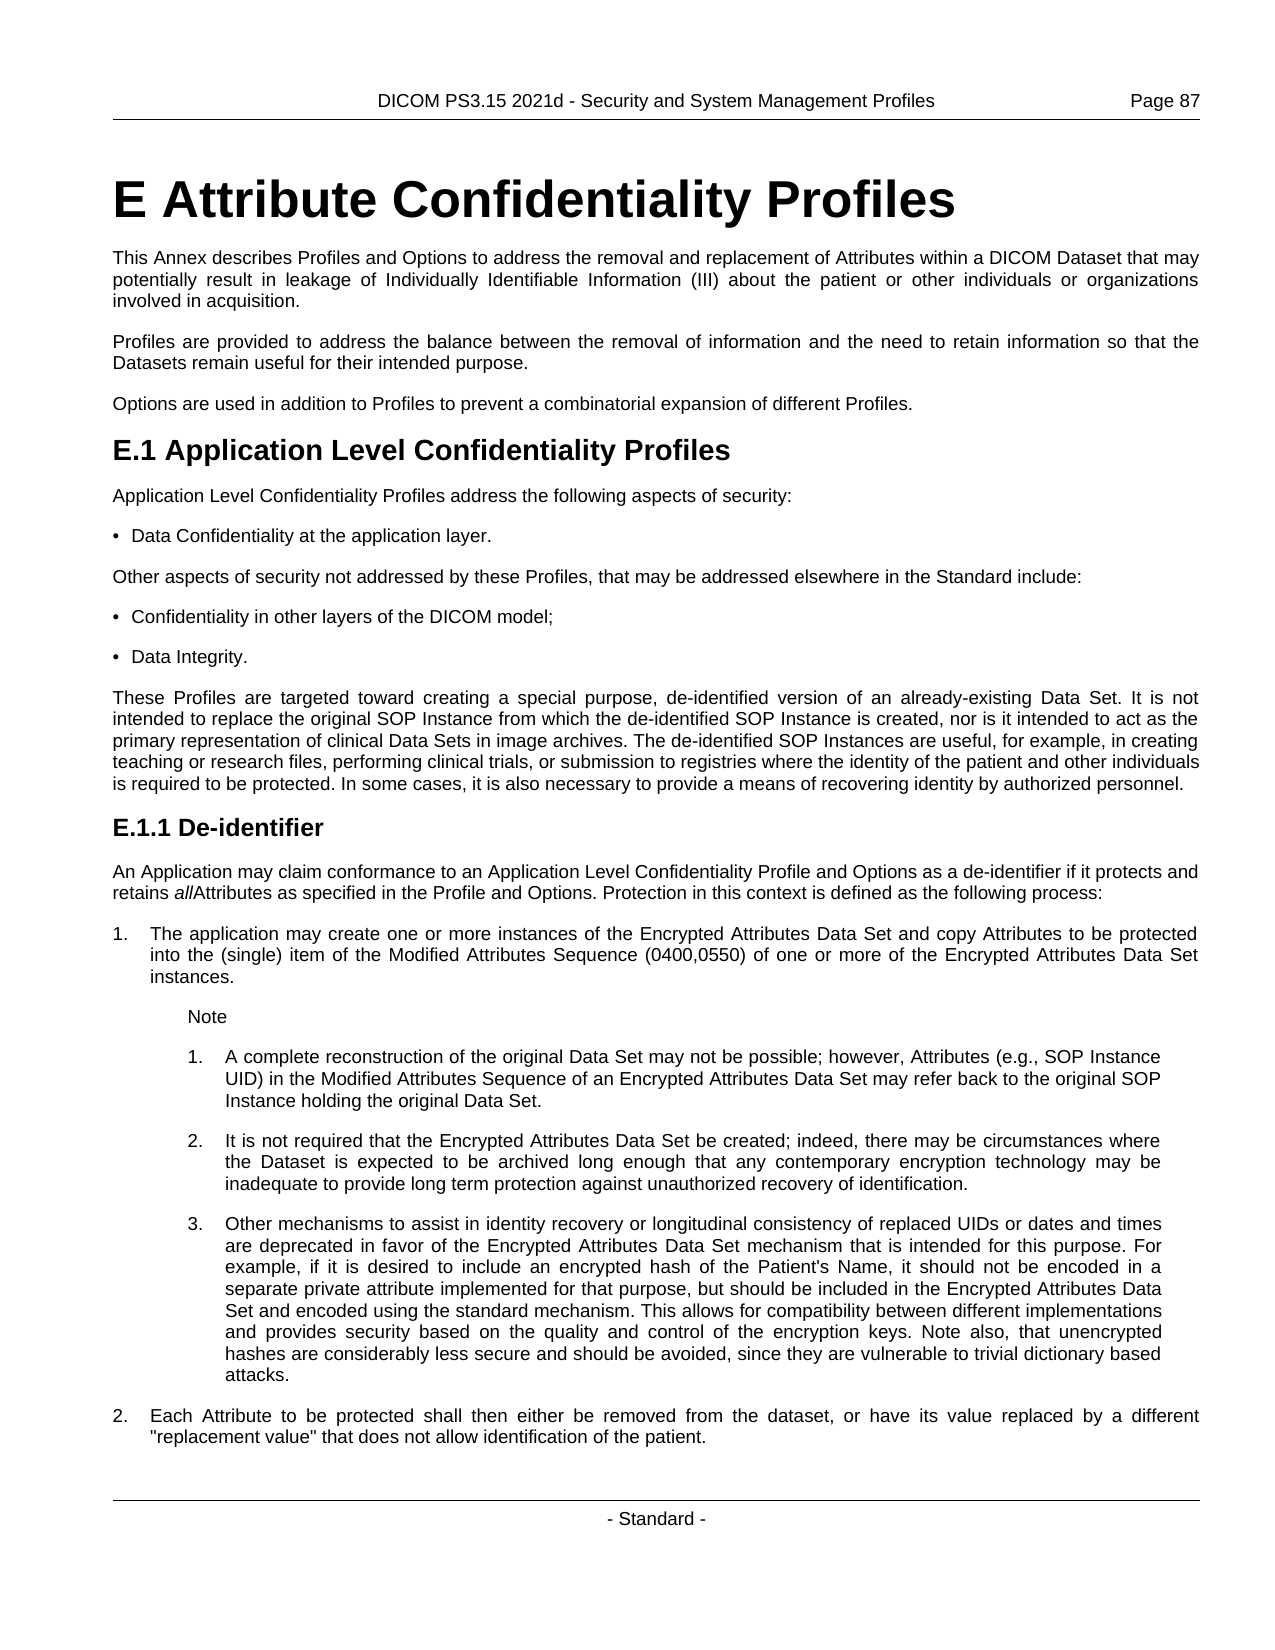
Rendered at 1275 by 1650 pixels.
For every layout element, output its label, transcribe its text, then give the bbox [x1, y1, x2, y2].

text • Data Confidentiality at the application layer. [112, 525, 1200, 547]
text • Data Integrity. [112, 646, 1200, 668]
text Other aspects of security not addressed by these Profiles, that may be addressed elsewhere in the Standard include: [112, 566, 1200, 587]
text Note [187, 1006, 1162, 1027]
text Profiles are provided to address the balance between the removal of information and the need to retain information so that the Datasets remain useful for their intended purpose. [112, 331, 1200, 374]
text 1. The application may create one or more instances of the Encrypted Attributes Data Set and copy Attributes to be protected into the (single) item of the Modified Attributes Sequence (0400,0550) of one or more of the Encrypted Attributes Data Set instances. [112, 922, 1200, 987]
text An Application may claim conformance to an Application Level Confidentiality Profile and Options as a de-identifier if it protects and retains allAttributes as specified in the Profile and Options. Protection in this context is defined as the following process: [112, 861, 1200, 904]
text These Profiles are targeted toward creating a special purpose, de-identified version of an already-existing Data Set. It is not intended to replace the original SOP Instance from which the de-identified SOP Instance is created, nor is it intended to act as the primary representation of clinical Data Sets in image archives. The de-identified SOP Instances are useful, for example, in creating teaching or research files, performing clinical trials, or submission to registries where the identity of the patient and other individuals is required to be protected. In some cases, it is also necessary to provide a means of recovering identity by authorized personnel. [112, 687, 1200, 794]
text E Attribute Confidentiality Profiles [112, 169, 1200, 228]
text Application Level Confidentiality Profiles address the following aspects of security: [112, 485, 1200, 507]
text This Annex describes Profiles and Options to address the removal and replacement of Attributes within a DICOM Dataset that may potentially result in leakage of Individually Identifiable Information (III) about the patient or other individuals or organizations involved in acquisition. [112, 247, 1200, 312]
text • Confidentiality in other layers of the DICOM model; [112, 606, 1200, 627]
text E.1.1 De-identifier [112, 813, 1200, 842]
text 1. A complete reconstruction of the original Data Set may not be possible; however, Attributes (e.g., SOP Instance UID) in the Modified Attributes Sequence of an Encrypted Attributes Data Set may refer back to the original SOP Instance holding the original Data Set. [187, 1046, 1162, 1111]
text 2. Each Attribute to be protected shall then either be removed from the dataset, or have its value replaced by a different "replacement value" that does not allow identification of the patient. [112, 1404, 1200, 1447]
text 2. It is not required that the Encrypted Attributes Data Set be created; indeed, there may be circumstances where the Dataset is expected to be archived long enough that any contemporary encryption technology may be inadequate to provide long term protection against unauthorized recovery of identification. [187, 1130, 1162, 1194]
text Options are used in addition to Profiles to prevent a combinatorial expansion of different Profiles. [112, 392, 1200, 414]
text E.1 Application Level Confidentiality Profiles [112, 433, 1200, 466]
text 3. Other mechanisms to assist in identity recovery or longitudinal consistency of replaced UIDs or dates and times are deprecated in favor of the Encrypted Attributes Data Set mechanism that is intended for this purpose. For example, if it is desired to include an encrypted hash of the Patient's Name, it should not be encoded in a separate private attribute implemented for that purpose, but should be included in the Encrypted Attributes Data Set and encoded using the standard mechanism. This allows for compatibility between different implementations and provides security based on the quality and control of the encryption keys. Note also, that unencrypted hashes are considerably less secure and should be avoided, since they are vulnerable to trivial dictionary based attacks. [187, 1213, 1162, 1386]
